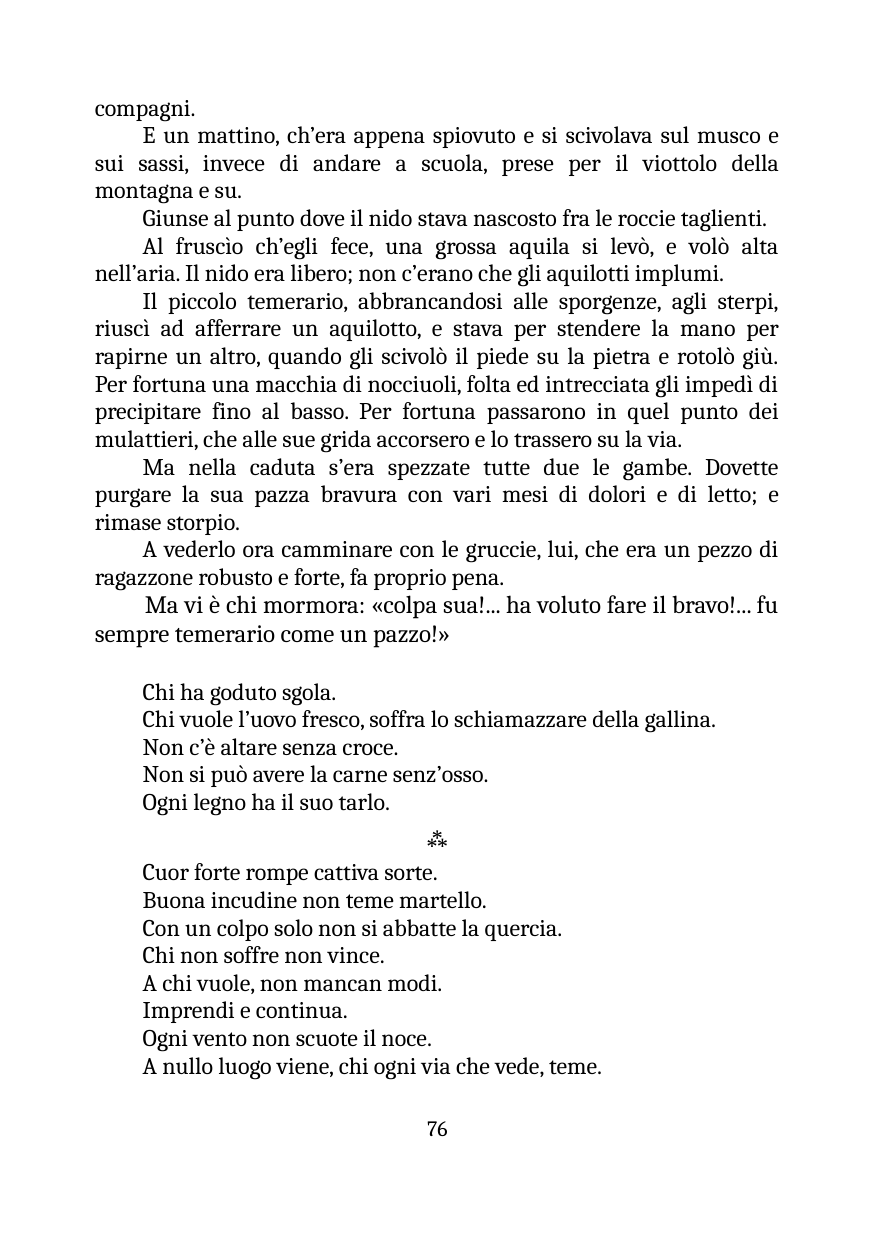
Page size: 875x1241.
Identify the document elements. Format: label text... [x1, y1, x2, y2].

text Ma vi è chi mormora: «colpa sua!... ha voluto fare il bravo!... fu sempre temerario come un pazzo!» [94, 591, 779, 649]
text Imprendi e continua. [94, 997, 779, 1025]
text E un mattino, ch’era appena spiovuto e si scivolava sul musco e sui sassi, invece di andare a scuola, prese per il viottolo della montagna e su. [94, 122, 779, 205]
text A vederlo ora camminare con le gruccie, lui, che era un pezzo di ragazzone robusto e forte, fa proprio pena. [94, 536, 779, 591]
text Chi non soffre non vince. [94, 942, 779, 970]
text Ogni vento non scuote il noce. [94, 1025, 779, 1052]
text Chi vuole l’uovo fresco, soffra lo schiamazzare della gallina. [94, 706, 779, 733]
text Con un colpo solo non si abbatte la quercia. [94, 914, 779, 942]
text A chi vuole, non mancan modi. [94, 970, 779, 997]
text Non c’è altare senza croce. [94, 733, 779, 761]
text Chi ha goduto sgola. [94, 678, 779, 706]
text Cuor forte rompe cattiva sorte. [94, 859, 779, 887]
text ⁂ [94, 828, 779, 853]
text Ma nella caduta s’era spezzate tutte due le gambe. Dovette purgare la sua pazza bravura con vari mesi di dolori e di letto; e rimase storpio. [94, 453, 779, 536]
text Ogni legno ha il suo tarlo. [94, 789, 779, 816]
text Giunse al punto dove il nido stava nascosto fra le roccie taglienti. [94, 205, 779, 232]
text A nullo luogo viene, chi ogni via che vede, teme. [94, 1052, 779, 1080]
text Non si può avere la carne senz’osso. [94, 761, 779, 789]
text Il piccolo temerario, abbrancandosi alle sporgenze, agli sterpi, riuscì ad afferrare un aquilotto, e stava per stendere la mano per rapirne un altro, quando gli scivolò il piede su la pietra e rotolò giù. Per fortuna una macchia di nocciuoli, folta ed intrecciata gli impedì di precipitare fino al basso. Per fortuna passarono in quel punto dei mulattieri, che alle sue grida accorsero e lo trassero su la via. [94, 288, 779, 453]
text Al fruscìo ch’egli fece, una grossa aquila si levò, e volò alta nell’aria. Il nido era libero; non c’erano che gli aquilotti implumi. [94, 232, 779, 288]
text compagni. [94, 94, 779, 122]
text Buona incudine non teme martello. [94, 887, 779, 914]
